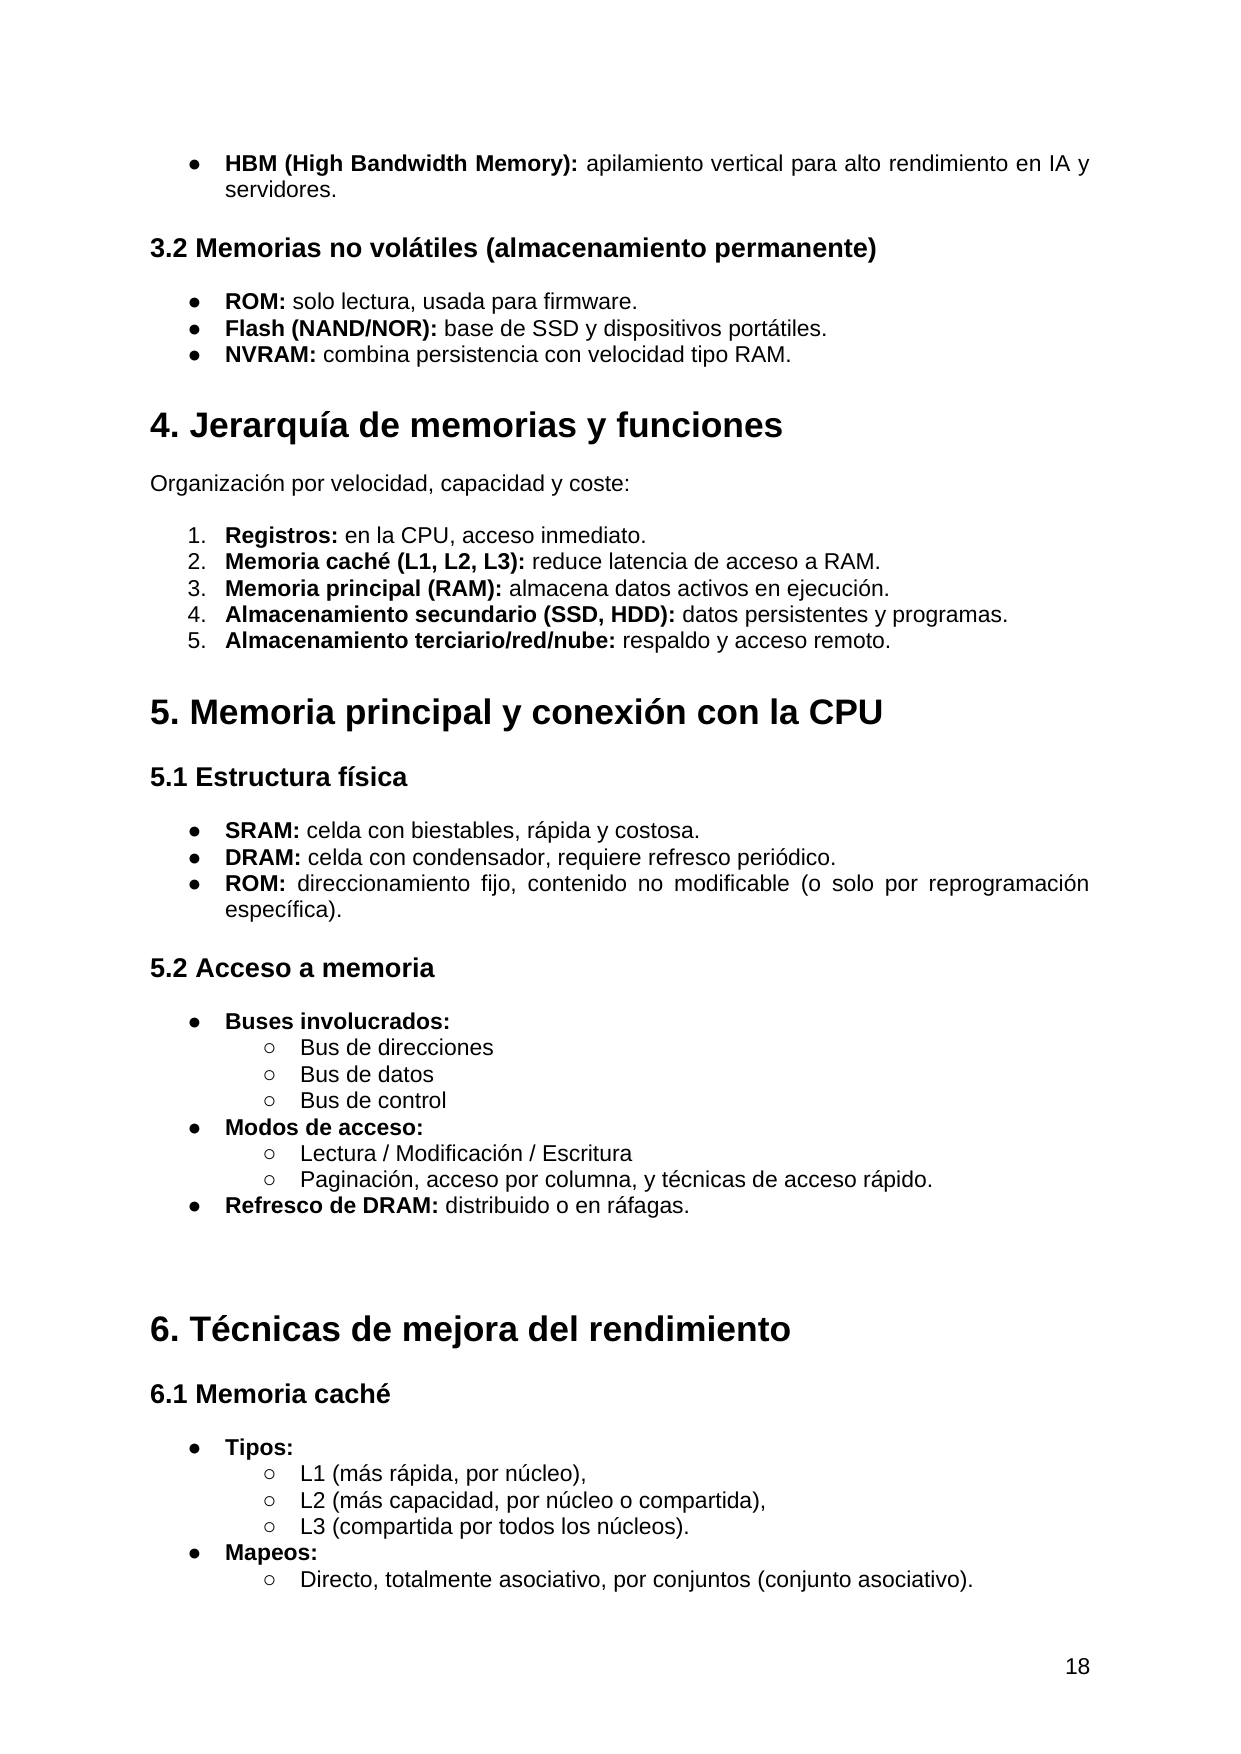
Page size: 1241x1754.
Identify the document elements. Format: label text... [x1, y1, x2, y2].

list HBM (High Bandwidth Memory): apilamiento vertical para alto rendimiento en IA y servidores. [187, 150, 1090, 203]
list Paginación, acceso por columna, y técnicas de acceso rápido. [262, 1166, 1090, 1192]
subtitle 3.2 Memorias no volátiles (almacenamiento permanente) [150, 232, 1090, 263]
list Almacenamiento secundario (SSD, HDD): datos persistentes y programas. [187, 601, 1090, 627]
list Lectura / Modificación / Escritura [262, 1140, 1090, 1166]
list Bus de datos [262, 1061, 1090, 1087]
list Directo, totalmente asociativo, por conjuntos (conjunto asociativo). [262, 1566, 1090, 1592]
list Bus de direcciones [262, 1034, 1090, 1061]
list NVRAM: combina persistencia con velocidad tipo RAM. [187, 341, 1090, 367]
list Flash (NAND/NOR): base de SSD y dispositivos portátiles. [187, 314, 1090, 341]
list Buses involucrados: [187, 1008, 1090, 1034]
list ROM: solo lectura, usada para firmware. [187, 288, 1090, 314]
list DRAM: celda con condensador, requiere refresco periódico. [187, 843, 1090, 870]
list Modos de acceso: [187, 1113, 1090, 1140]
subtitle 4. Jerarquía de memorias y funciones [150, 405, 1090, 445]
list L2 (más capacidad, por núcleo o compartida), [262, 1487, 1090, 1513]
list L1 (más rápida, por núcleo), [262, 1460, 1090, 1487]
text Organización por velocidad, capacidad y coste: [150, 470, 1090, 497]
subtitle 5.1 Estructura física [150, 761, 1090, 792]
list Almacenamiento terciario/red/nube: respaldo y acceso remoto. [187, 627, 1090, 653]
list ROM: direccionamiento fijo, contenido no modificable (o solo por reprogramación específica). [187, 870, 1090, 923]
list Tipos: [187, 1434, 1090, 1460]
subtitle 6.1 Memoria caché [150, 1378, 1090, 1409]
list Memoria principal (RAM): almacena datos activos en ejecución. [187, 574, 1090, 601]
list Mapeos: [187, 1539, 1090, 1566]
list Registros: en la CPU, acceso inmediato. [187, 522, 1090, 548]
subtitle 5.2 Acceso a memoria [150, 952, 1090, 983]
list Bus de control [262, 1087, 1090, 1113]
subtitle 5. Memoria principal y conexión con la CPU [150, 691, 1090, 732]
subtitle 6. Técnicas de mejora del rendimiento [150, 1308, 1090, 1348]
list Memoria caché (L1, L2, L3): reduce latencia de acceso a RAM. [187, 548, 1090, 574]
list SRAM: celda con biestables, rápida y costosa. [187, 817, 1090, 843]
list L3 (compartida por todos los núcleos). [262, 1513, 1090, 1539]
list Refresco de DRAM: distribuido o en ráfagas. [187, 1192, 1090, 1219]
